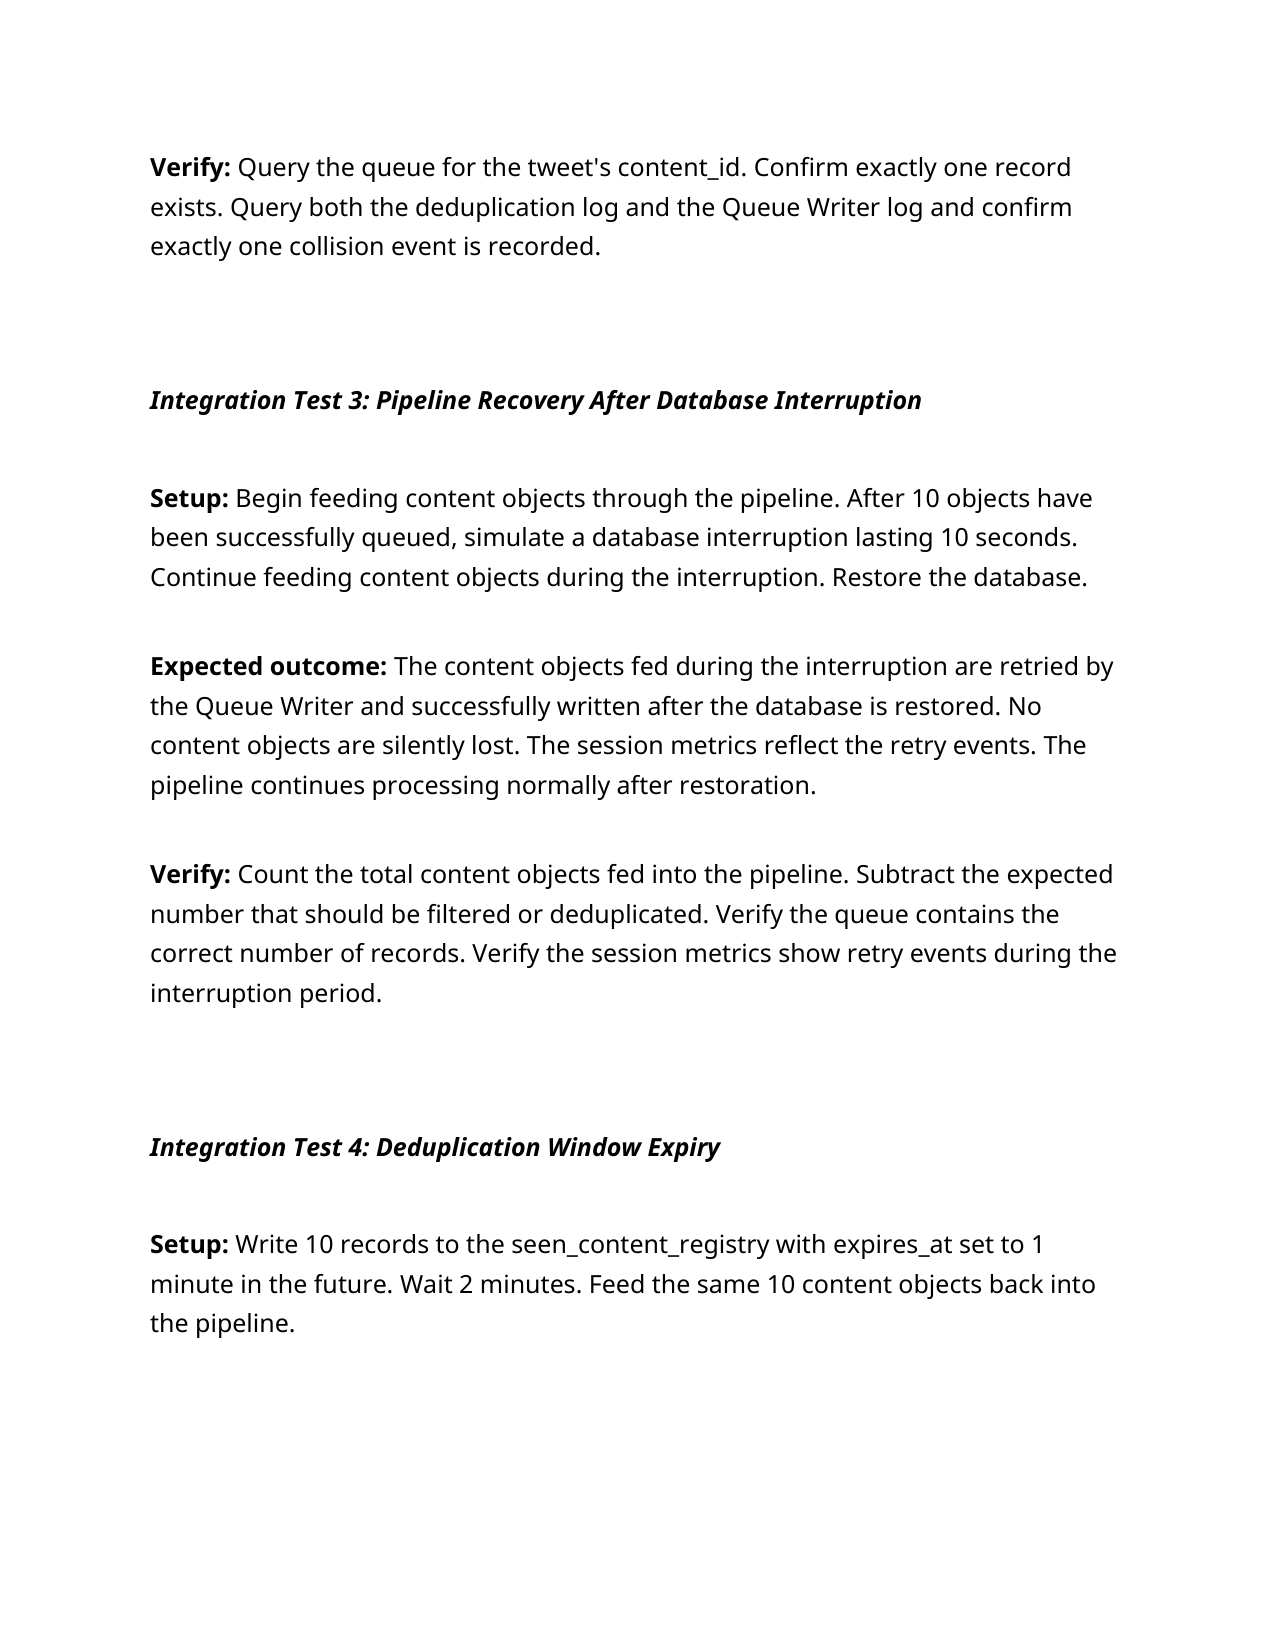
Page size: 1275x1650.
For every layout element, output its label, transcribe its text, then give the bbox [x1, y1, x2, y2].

subtitle Integration Test 4: Deduplication Window Expiry [150, 1129, 1125, 1163]
subtitle Integration Test 3: Pipeline Recovery After Database Interruption [150, 383, 1125, 417]
text Expected outcome: The content objects fed during the interruption are retried by the Queue Writer and successfully written after the database is restored. No content objects are silently lost. The session metrics reflect the retry events. The pipeline continues processing normally after restoration. [150, 649, 1125, 801]
text Verify: Count the total content objects fed into the pipeline. Subtract the expected number that should be filtered or deduplicated. Verify the queue contains the correct number of records. Verify the session metrics show retry events during the interruption period. [150, 857, 1125, 1009]
text Setup: Write 10 records to the seen_content_registry with expires_at set to 1 minute in the future. Wait 2 minutes. Feed the same 10 content objects back into the pipeline. [150, 1227, 1125, 1340]
text Setup: Begin feeding content objects through the pipeline. After 10 objects have been successfully queued, simulate a database interruption lasting 10 seconds. Continue feeding content objects during the interruption. Restore the database. [150, 481, 1125, 593]
text Verify: Query the queue for the tweet's content_id. Confirm exactly one record exists. Query both the deduplication log and the Queue Writer log and confirm exactly one collision event is recorded. [150, 150, 1125, 263]
